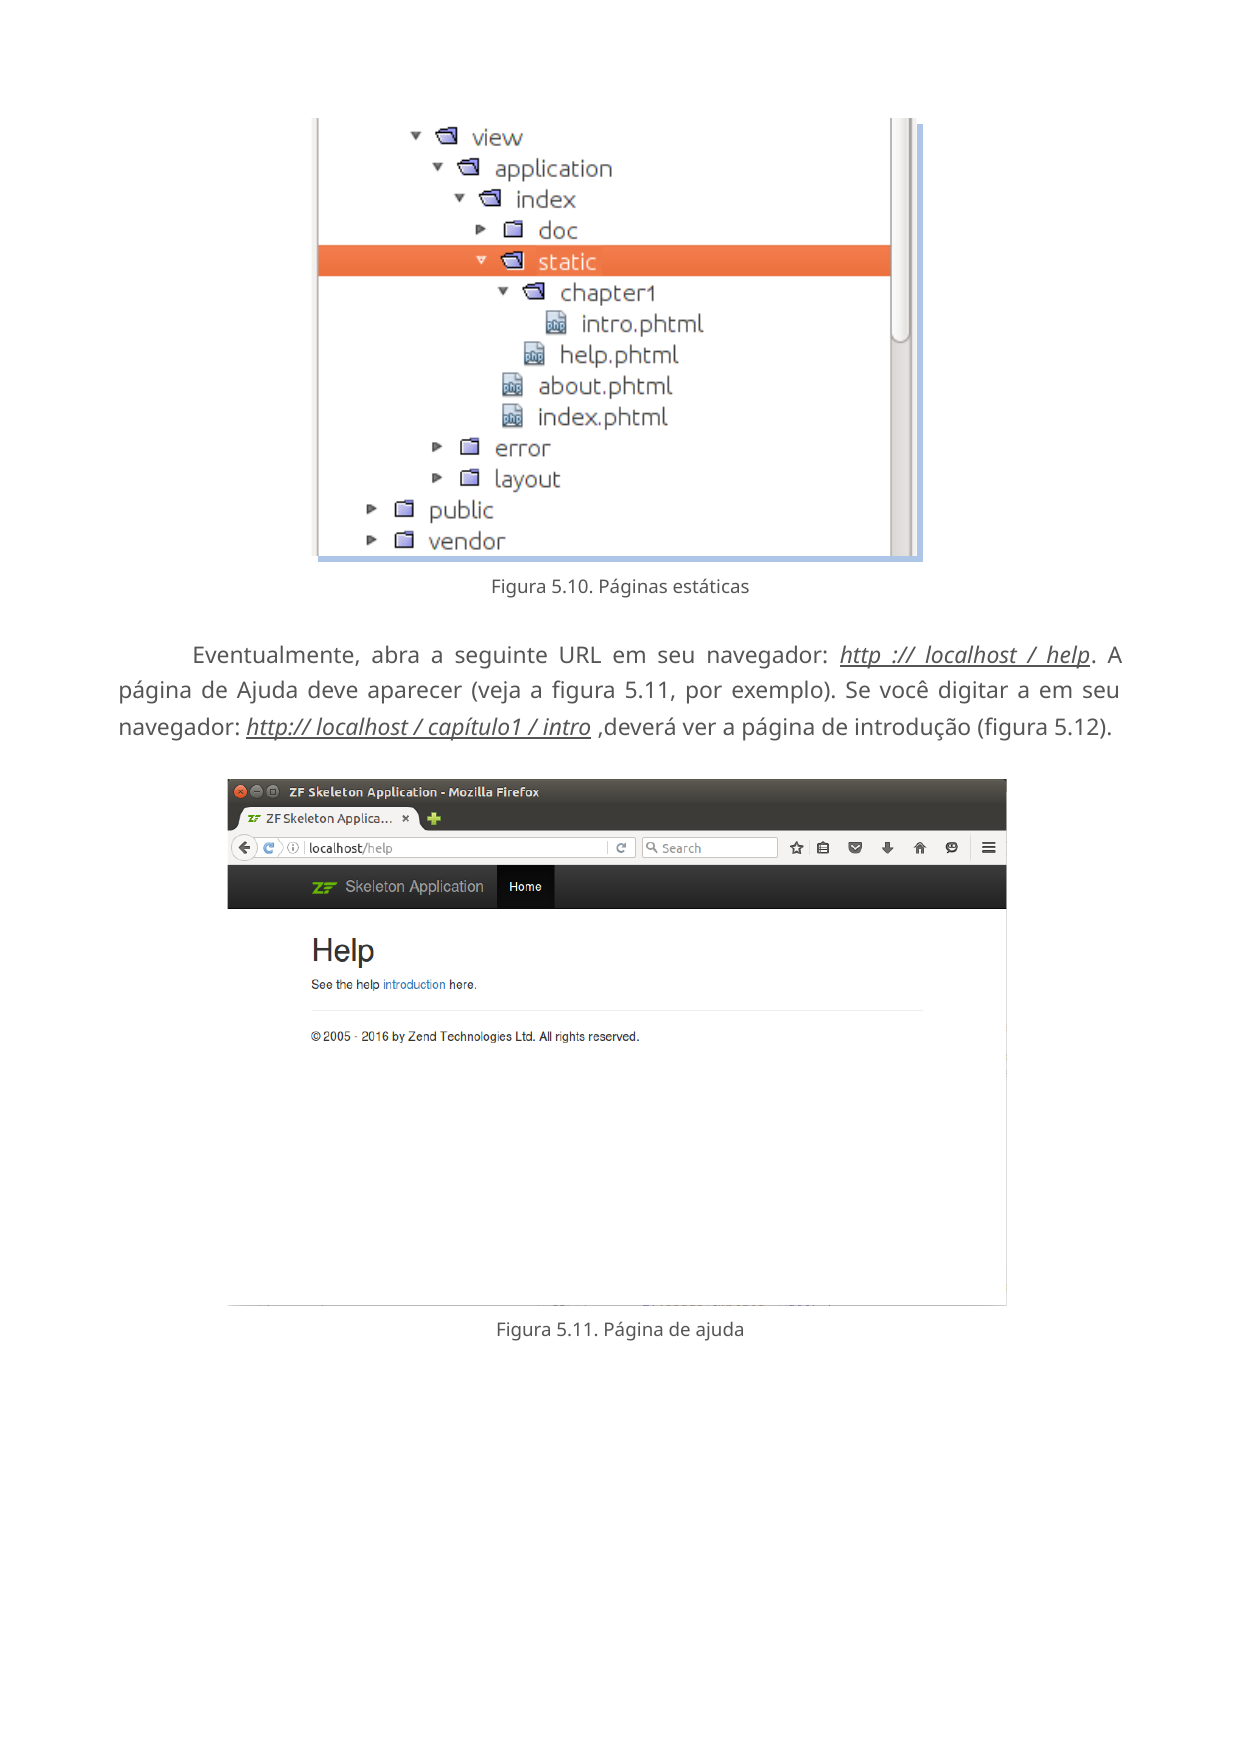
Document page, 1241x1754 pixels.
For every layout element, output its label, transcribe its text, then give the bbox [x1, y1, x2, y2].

text Eventualmente, abra a seguinte URL em seu navegador: http :// localhost / help. A página de Ajuda deve aparecer (veja a figura 5.11, por exemplo). Se você digitar a em seu navegador: http:// localhost / capítulo1 / intro ,deverá ver a página de introdução (figura 5.12). [118, 638, 1122, 742]
text Figura 5.11. Página de ajuda [118, 1317, 1122, 1342]
picture [227, 779, 1007, 1306]
picture [311, 118, 917, 556]
text Figura 5.10. Páginas estáticas [118, 573, 1122, 599]
